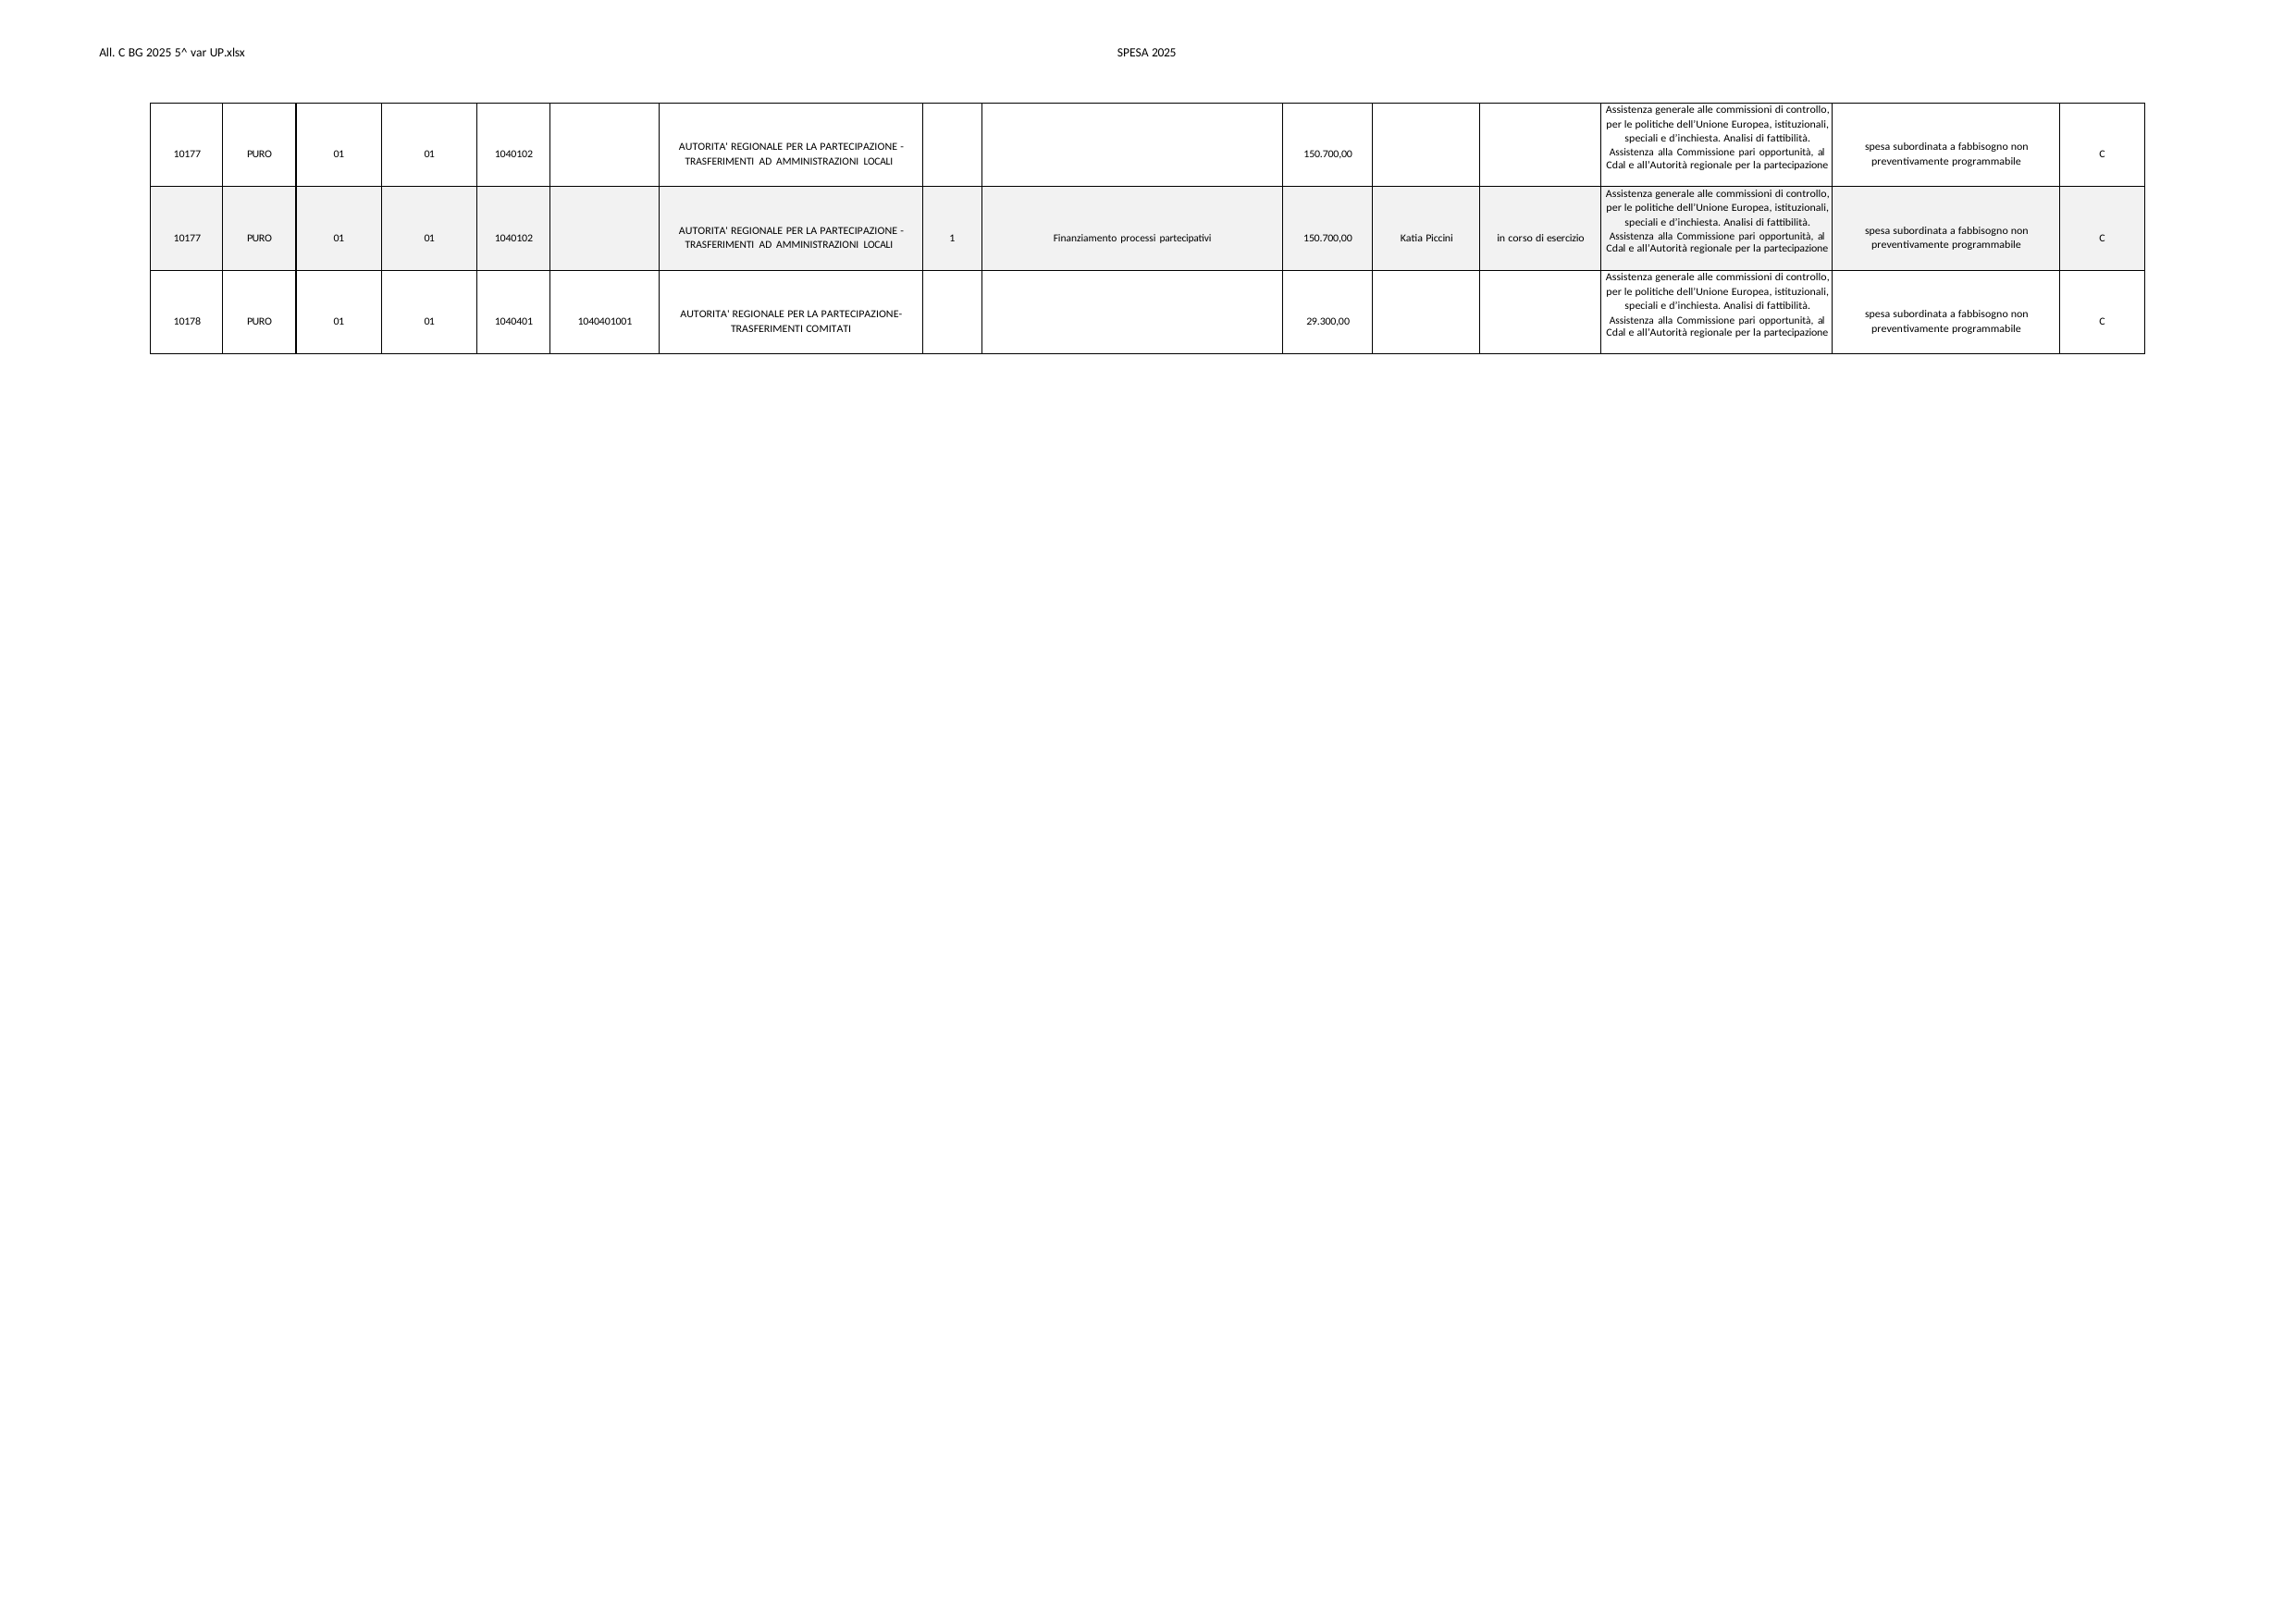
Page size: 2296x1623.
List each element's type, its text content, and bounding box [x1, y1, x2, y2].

table_cell 150.700,00 [1283, 187, 1372, 270]
table_cell [982, 271, 1282, 353]
table_cell 1040102 [477, 104, 549, 186]
table_cell Finanziamento processi partecipativi [982, 187, 1282, 270]
table_cell 01 [297, 104, 381, 186]
table_cell 10177 [151, 187, 222, 270]
table_cell [1480, 104, 1600, 186]
table_cell C [2060, 104, 2144, 186]
table_cell 10177 [151, 104, 222, 186]
table_cell 1040102 [477, 187, 549, 270]
table_cell AUTORITA' REGIONALE PER LA PARTECIPAZIONE - TRASFERIMENTI AD AMMINISTRAZIONI LOCALI [660, 104, 922, 186]
table_cell 01 [297, 187, 381, 270]
table_cell [1480, 271, 1600, 353]
table_cell 01 [297, 271, 381, 353]
table_cell 01 [382, 187, 476, 270]
table_cell PURO [223, 104, 295, 186]
table_cell Assistenza generale alle commissioni di controllo, per le politiche dell’Unione Europea, istituzionali, speciali e d’inchiesta. Analisi di fattibilità. Assistenza alla Commissione pari opportunità, al Cdal e all’Autorità regionale per la partecipazione [1601, 271, 1832, 353]
table_cell spesa subordinata a fabbisogno non preventivamente programmabile [1833, 187, 2059, 270]
table_cell Katia Piccini [1373, 187, 1479, 270]
table_cell spesa subordinata a fabbisogno non preventivamente programmabile [1833, 104, 2059, 186]
table_cell 1040401001 [550, 271, 659, 353]
table_cell C [2060, 271, 2144, 353]
table_cell [923, 104, 981, 186]
table_cell 10178 [151, 271, 222, 353]
table_cell AUTORITA' REGIONALE PER LA PARTECIPAZIONE- TRASFERIMENTI COMITATI [660, 271, 922, 353]
table_cell in corso di esercizio [1480, 187, 1600, 270]
table_cell AUTORITA' REGIONALE PER LA PARTECIPAZIONE - TRASFERIMENTI AD AMMINISTRAZIONI LOCALI [660, 187, 922, 270]
table_cell PURO [223, 271, 295, 353]
table_cell spesa subordinata a fabbisogno non preventivamente programmabile [1833, 271, 2059, 353]
table_cell [982, 104, 1282, 186]
table_cell 01 [382, 104, 476, 186]
table_cell C [2060, 187, 2144, 270]
table_cell 29.300,00 [1283, 271, 1372, 353]
table_cell Assistenza generale alle commissioni di controllo, per le politiche dell’Unione Europea, istituzionali, speciali e d’inchiesta. Analisi di fattibilità. Assistenza alla Commissione pari opportunità, al Cdal e all’Autorità regionale per la partecipazione [1601, 187, 1832, 270]
table_cell [923, 271, 981, 353]
table_cell 01 [382, 271, 476, 353]
table_cell PURO [223, 187, 295, 270]
table_cell 1040401 [477, 271, 549, 353]
table_cell [1373, 271, 1479, 353]
table_cell [550, 187, 659, 270]
table_cell [1373, 104, 1479, 186]
table_cell Assistenza generale alle commissioni di controllo, per le politiche dell’Unione Europea, istituzionali, speciali e d’inchiesta. Analisi di fattibilità. Assistenza alla Commissione pari opportunità, al Cdal e all’Autorità regionale per la partecipazione [1601, 104, 1832, 186]
table_cell 1 [923, 187, 981, 270]
table_cell 150.700,00 [1283, 104, 1372, 186]
table_cell [550, 104, 659, 186]
